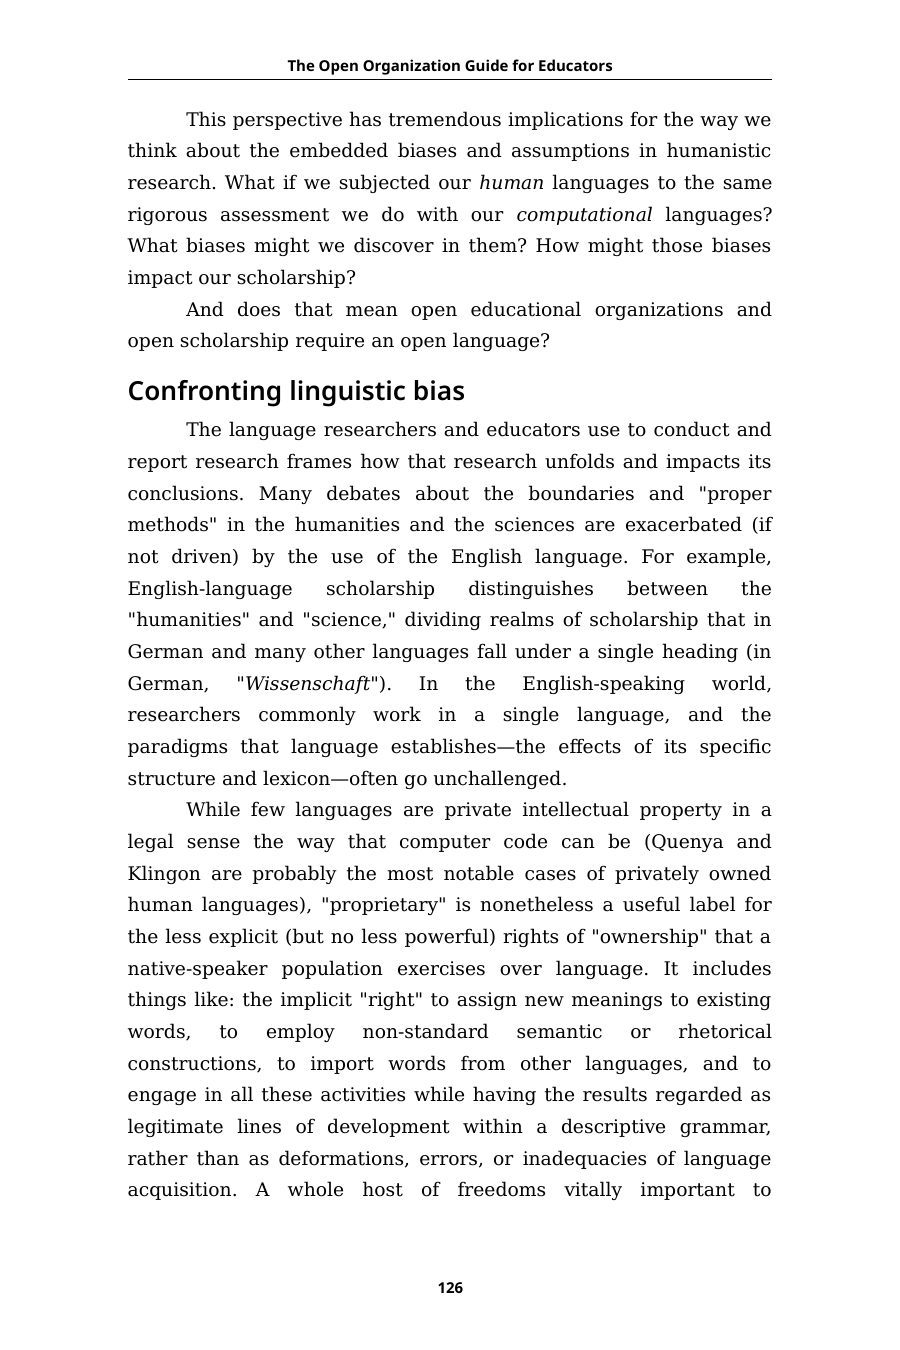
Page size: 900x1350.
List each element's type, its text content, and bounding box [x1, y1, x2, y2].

text And does that mean open educational organizations and open scholarship require an open language? [127, 299, 772, 352]
text While few languages are private intellectual property in a legal sense the way that computer code can be (Quenya and Klingon are probably the most notable cases of privately owned human languages), "proprietary" is nonetheless a useful label for the less explicit (but no less powerful) rights of "ownership" that a native-speaker population exercises over language. It includes things like: the implicit "right" to assign new meanings to existing words, to employ non-standard semantic or rhetorical constructions, to import words from other languages, and to engage in all these activities while having the results regarded as legitimate lines of development within a descriptive grammar, rather than as deformations, errors, or inadequacies of language acquisition. A whole host of freedoms vitally important to [127, 799, 772, 1201]
text The language researchers and educators use to conduct and report research frames how that research unfolds and impacts its conclusions. Many debates about the boundaries and "proper methods" in the humanities and the sciences are exacerbated (if not driven) by the use of the English language. For example, English-language scholarship distinguishes between the "humanities" and "science," dividing realms of scholarship that in German and many other languages fall under a single heading (in German, "Wissenschaft"). In the English-speaking world, researchers commonly work in a single language, and the paradigms that language establishes—the effects of its specific structure and lexicon—often go unchallenged. [127, 419, 772, 790]
text This perspective has tremendous implications for the way we think about the embedded biases and assumptions in humanistic research. What if we subjected our human languages to the same rigorous assessment we do with our computational languages? What biases might we discover in them? How might those biases impact our scholarship? [127, 109, 772, 289]
subtitle Confronting linguistic bias [127, 377, 772, 407]
